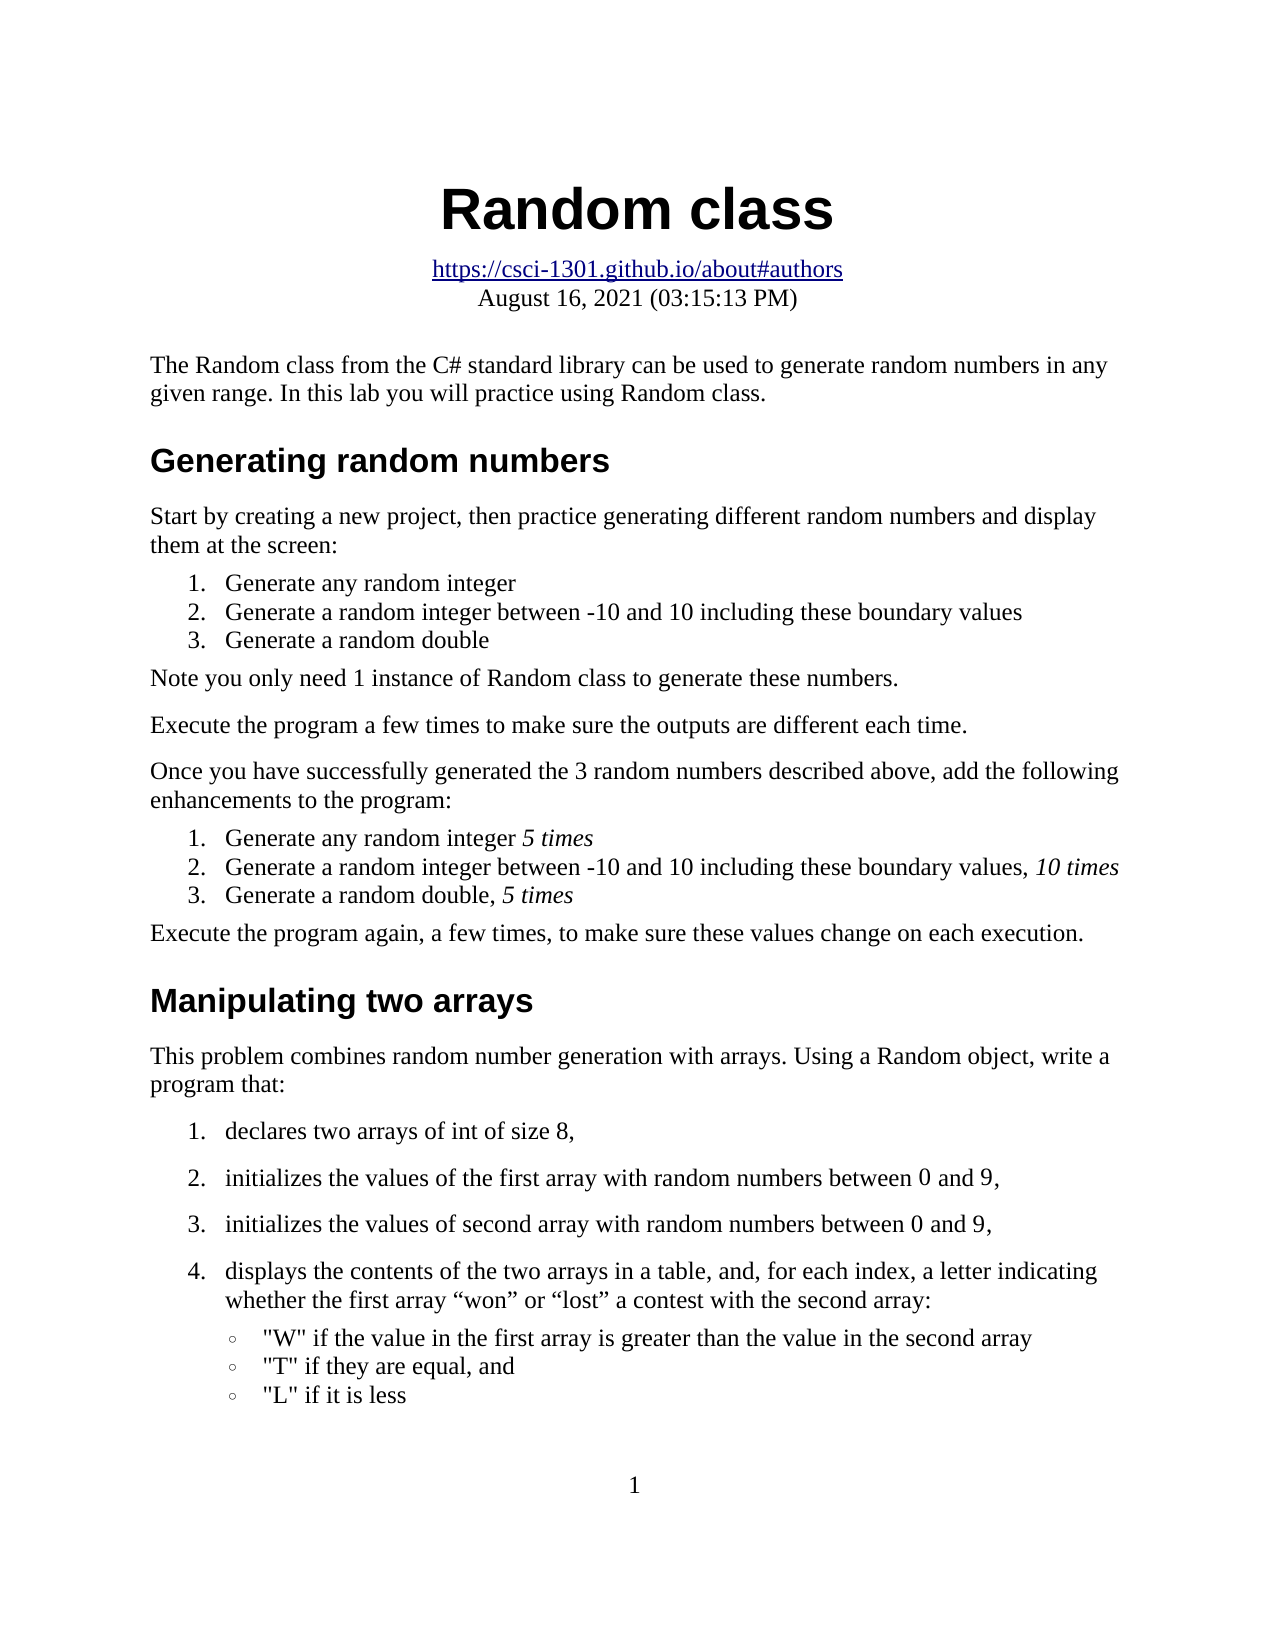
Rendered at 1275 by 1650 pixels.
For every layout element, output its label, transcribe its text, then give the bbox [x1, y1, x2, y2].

list Generate any random integer 5 times [187, 823, 1125, 852]
list "L" if it is less [225, 1380, 1125, 1409]
text The Random class from the C# standard library can be used to generate random numbers in any given range. In this lab you will practice using Random class. [150, 350, 1125, 407]
list declares two arrays of int of size 8, [187, 1116, 1125, 1145]
subtitle Generating random numbers [150, 441, 1125, 480]
list Generate a random double, 5 times [187, 880, 1125, 909]
list initializes the values of the first array with random numbers between and , [187, 1163, 1125, 1192]
list Generate any random integer [187, 568, 1125, 597]
list displays the contents of the two arrays in a table, and, for each index, a letter indicating whether the first array “won” or “lost” a contest with the second array: [187, 1256, 1125, 1314]
subtitle Manipulating two arrays [150, 981, 1125, 1019]
text Execute the program a few times to make sure the outputs are different each time. [150, 710, 1125, 738]
list Generate a random integer between -10 and 10 including these boundary values [187, 597, 1125, 625]
text August 16, 2021 (03:15:13 PM) [150, 283, 1125, 312]
text This problem combines random number generation with arrays. Using a Random object, write a program that: [150, 1041, 1125, 1098]
text Start by creating a new project, then practice generating different random numbers and display them at the screen: [150, 501, 1125, 559]
text Execute the program again, a few times, to make sure these values change on each execution. [150, 918, 1125, 947]
list "W" if the value in the first array is greater than the value in the second array [225, 1323, 1125, 1351]
list "T" if they are equal, and [225, 1351, 1125, 1380]
text https://csci-1301.github.io/about#authors [150, 254, 1125, 283]
list initializes the values of second array with random numbers between and , [187, 1209, 1125, 1238]
title Random class [150, 175, 1125, 242]
list Generate a random integer between -10 and 10 including these boundary values, 10 times [187, 852, 1125, 880]
text Note you only need 1 instance of Random class to generate these numbers. [150, 663, 1125, 692]
list Generate a random double [187, 625, 1125, 654]
text Once you have successfully generated the 3 random numbers described above, add the following enhancements to the program: [150, 756, 1125, 814]
